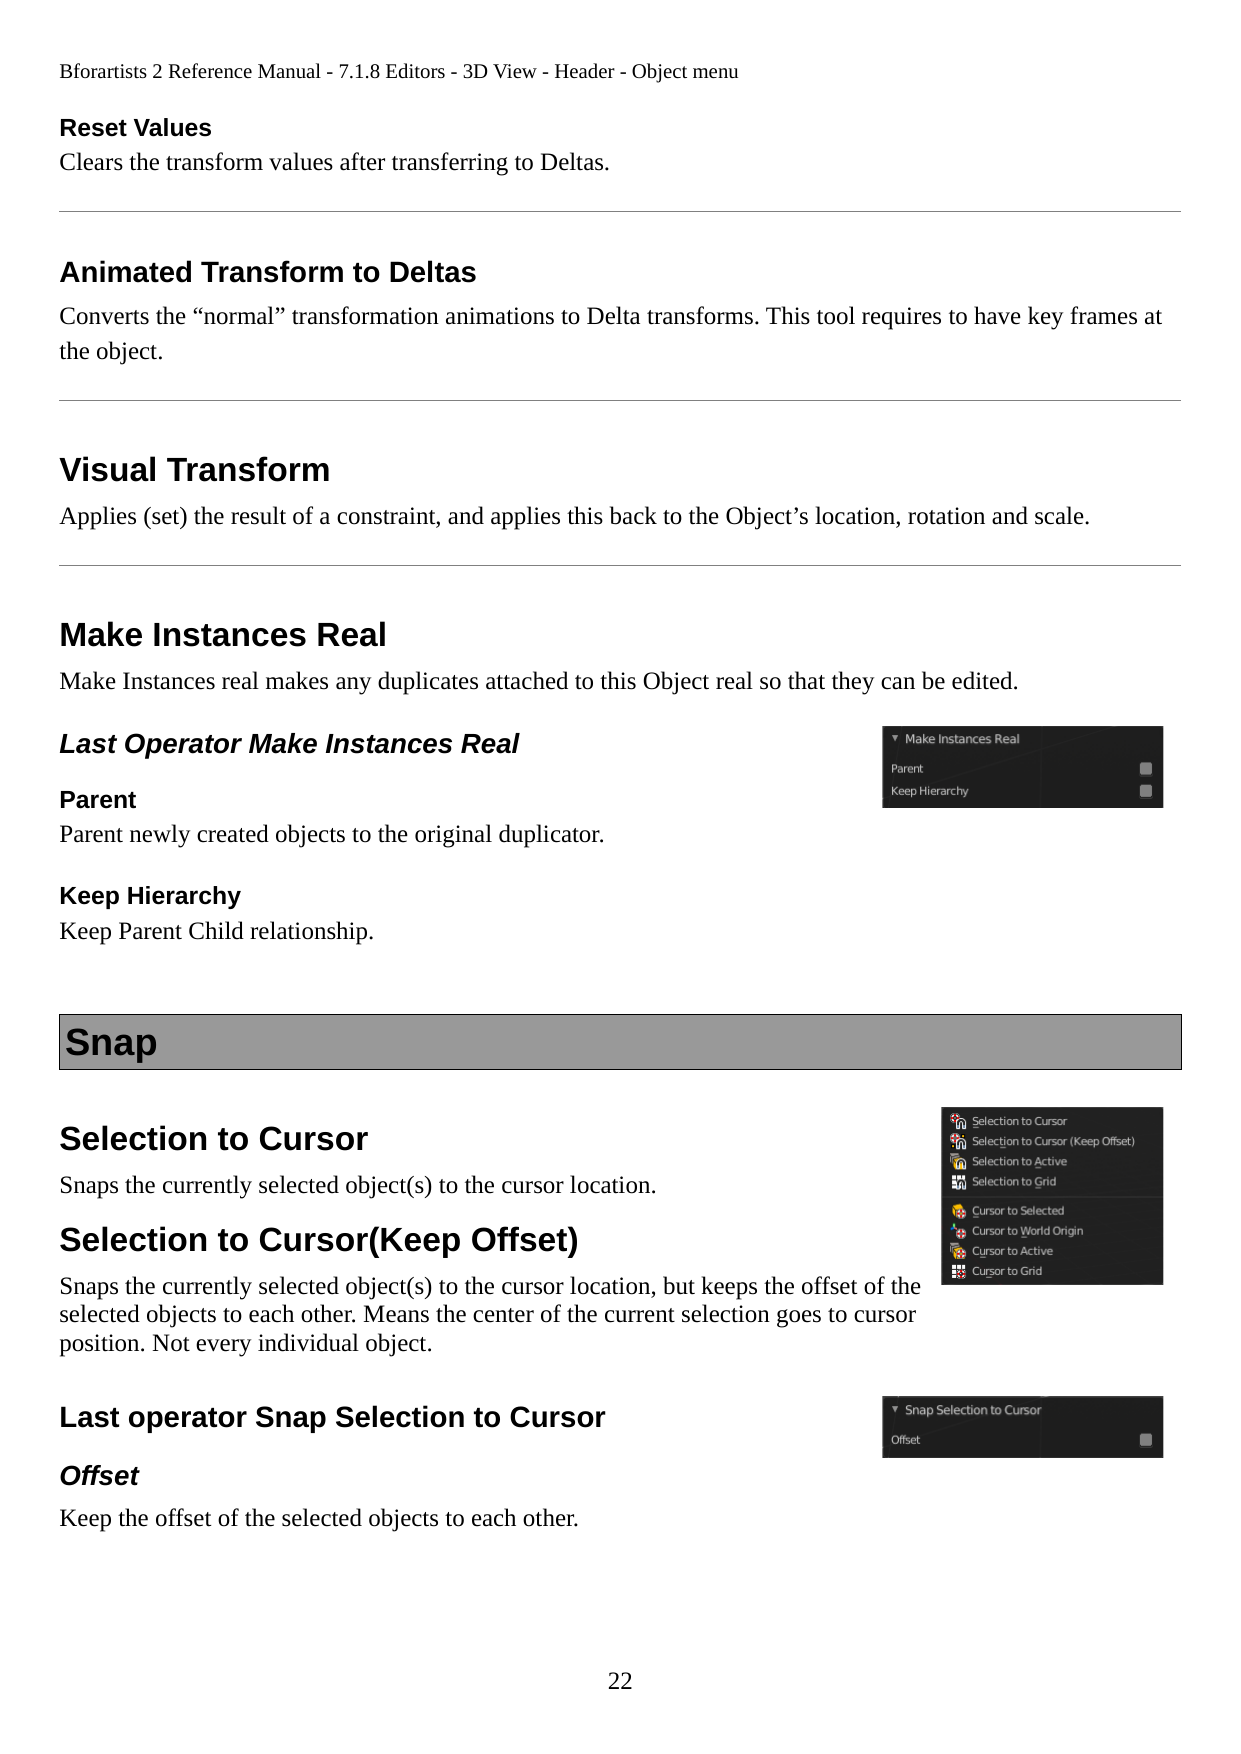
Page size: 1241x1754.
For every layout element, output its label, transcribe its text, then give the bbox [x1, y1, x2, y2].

text Converts the “normal” transformation animations to Delta transforms. This tool requires to have key frames at the object. [59, 301, 1181, 365]
subtitle Visual Transform [59, 450, 1181, 489]
subtitle Last Operator Make Instances Real [59, 728, 882, 760]
table_header Snap [60, 1015, 1181, 1069]
picture [882, 726, 1164, 808]
subtitle Offset [59, 1459, 1181, 1491]
text Parent newly created objects to the original duplicator. [59, 819, 1181, 848]
text Make Instances real makes any duplicates attached to this Object real so that they can be edited. [59, 666, 1181, 695]
subtitle Last operator Snap Selection to Cursor [59, 1400, 882, 1434]
subtitle Selection to Cursor [59, 1119, 941, 1158]
text Keep Parent Child relationship. [59, 916, 1181, 945]
text Clears the transform values after transferring to Deltas. [59, 147, 1181, 176]
subtitle Animated Transform to Deltas [59, 255, 1181, 289]
subtitle Selection to Cursor(Keep Offset) [59, 1220, 941, 1258]
picture [882, 1396, 1164, 1458]
text Snaps the currently selected object(s) to the cursor location. [59, 1170, 941, 1199]
subtitle Make Instances Real [59, 615, 1181, 654]
text Snaps the currently selected object(s) to the cursor location, but keeps the offset of the selected objects to each other. Means the center of the current selection goes to cursor position. Not every individual object. [59, 1271, 1181, 1357]
text Keep the offset of the selected objects to each other. [59, 1503, 1181, 1532]
subtitle [1164, 1220, 1181, 1258]
subtitle Reset Values [59, 113, 1181, 141]
text Applies (set) the result of a constraint, and applies this back to the Object’s location, rotation and scale. [59, 501, 1181, 530]
subtitle [1164, 1119, 1181, 1158]
subtitle Parent [59, 785, 1181, 813]
picture [941, 1107, 1164, 1285]
subtitle Keep Hierarchy [59, 881, 1181, 910]
